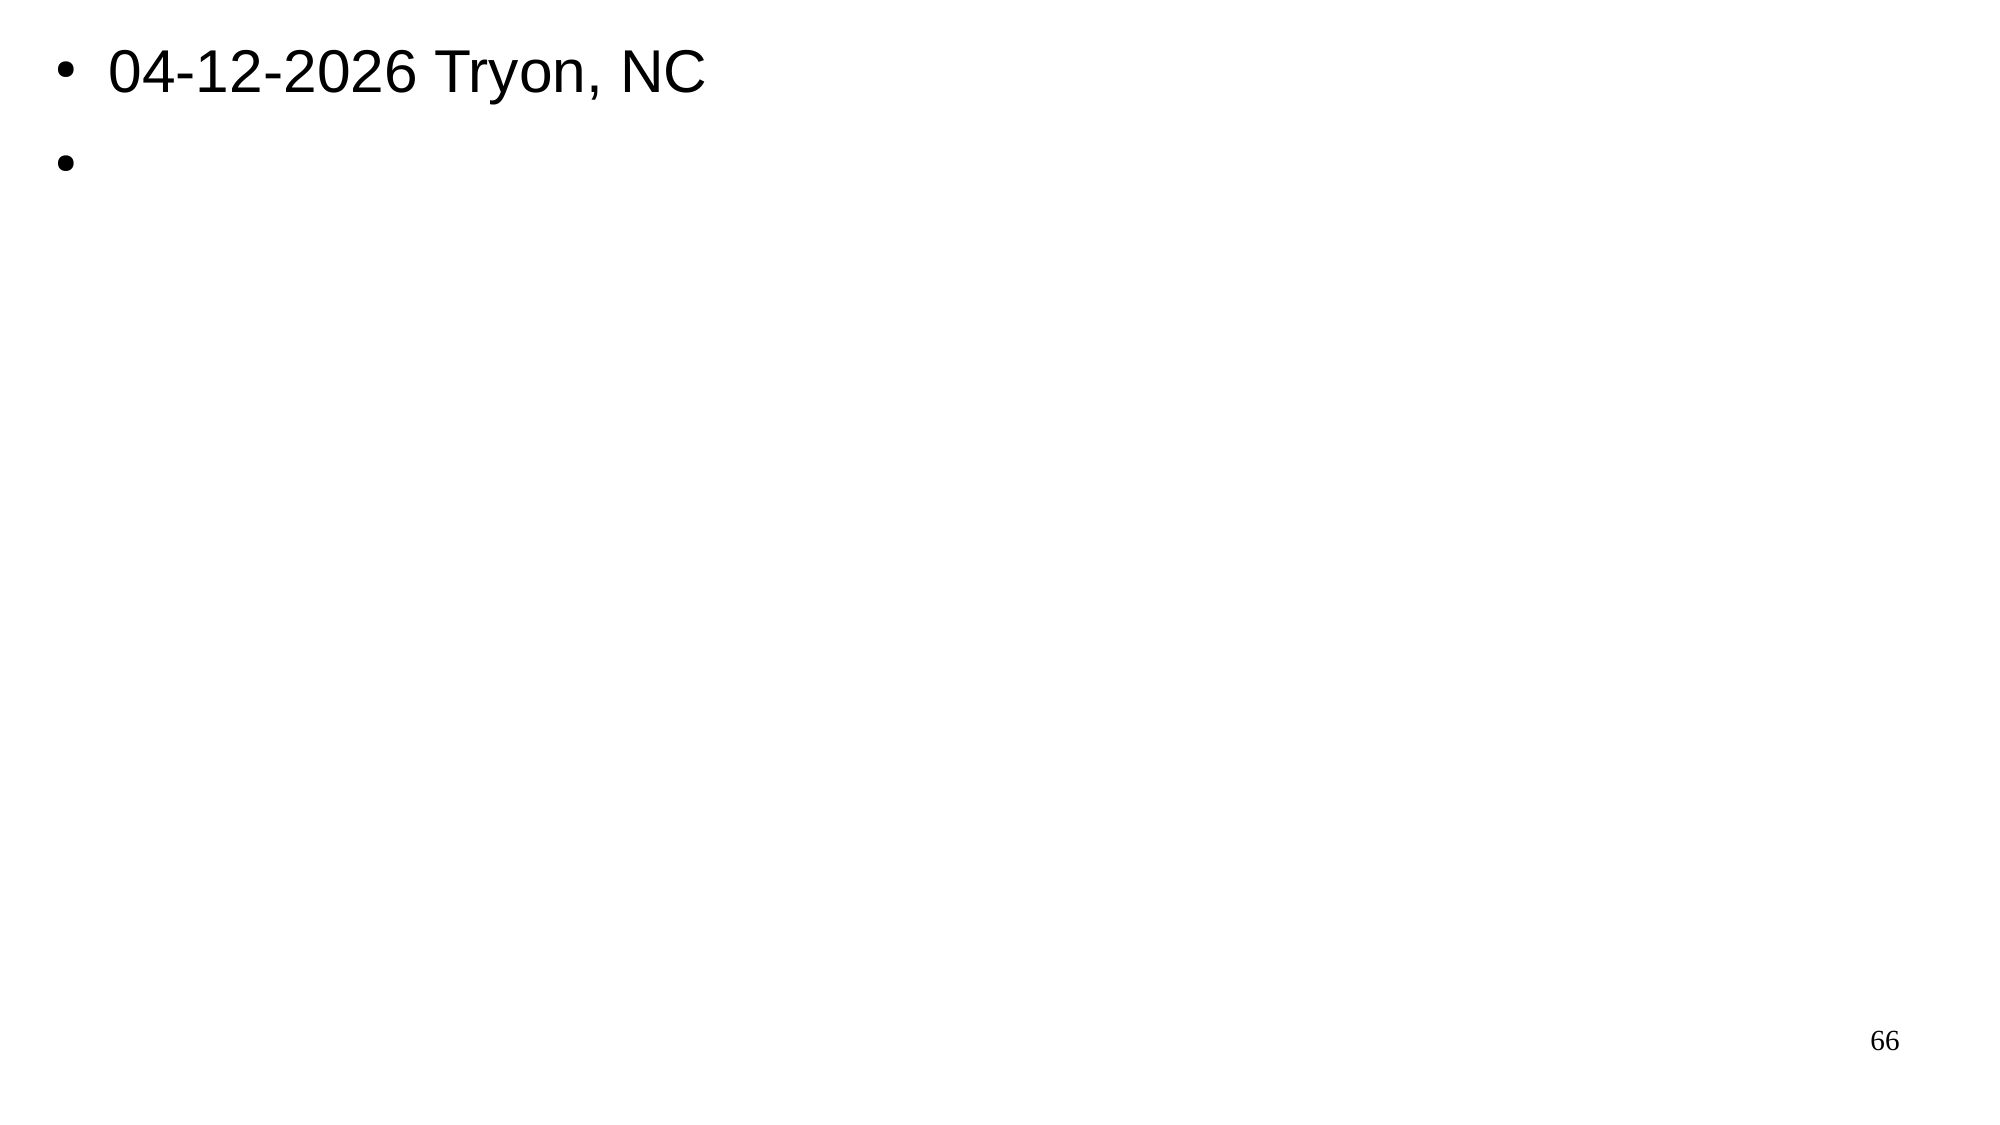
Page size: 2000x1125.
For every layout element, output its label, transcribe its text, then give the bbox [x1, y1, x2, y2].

list 04-12-2026 Tryon, NC [37, 37, 1951, 1088]
